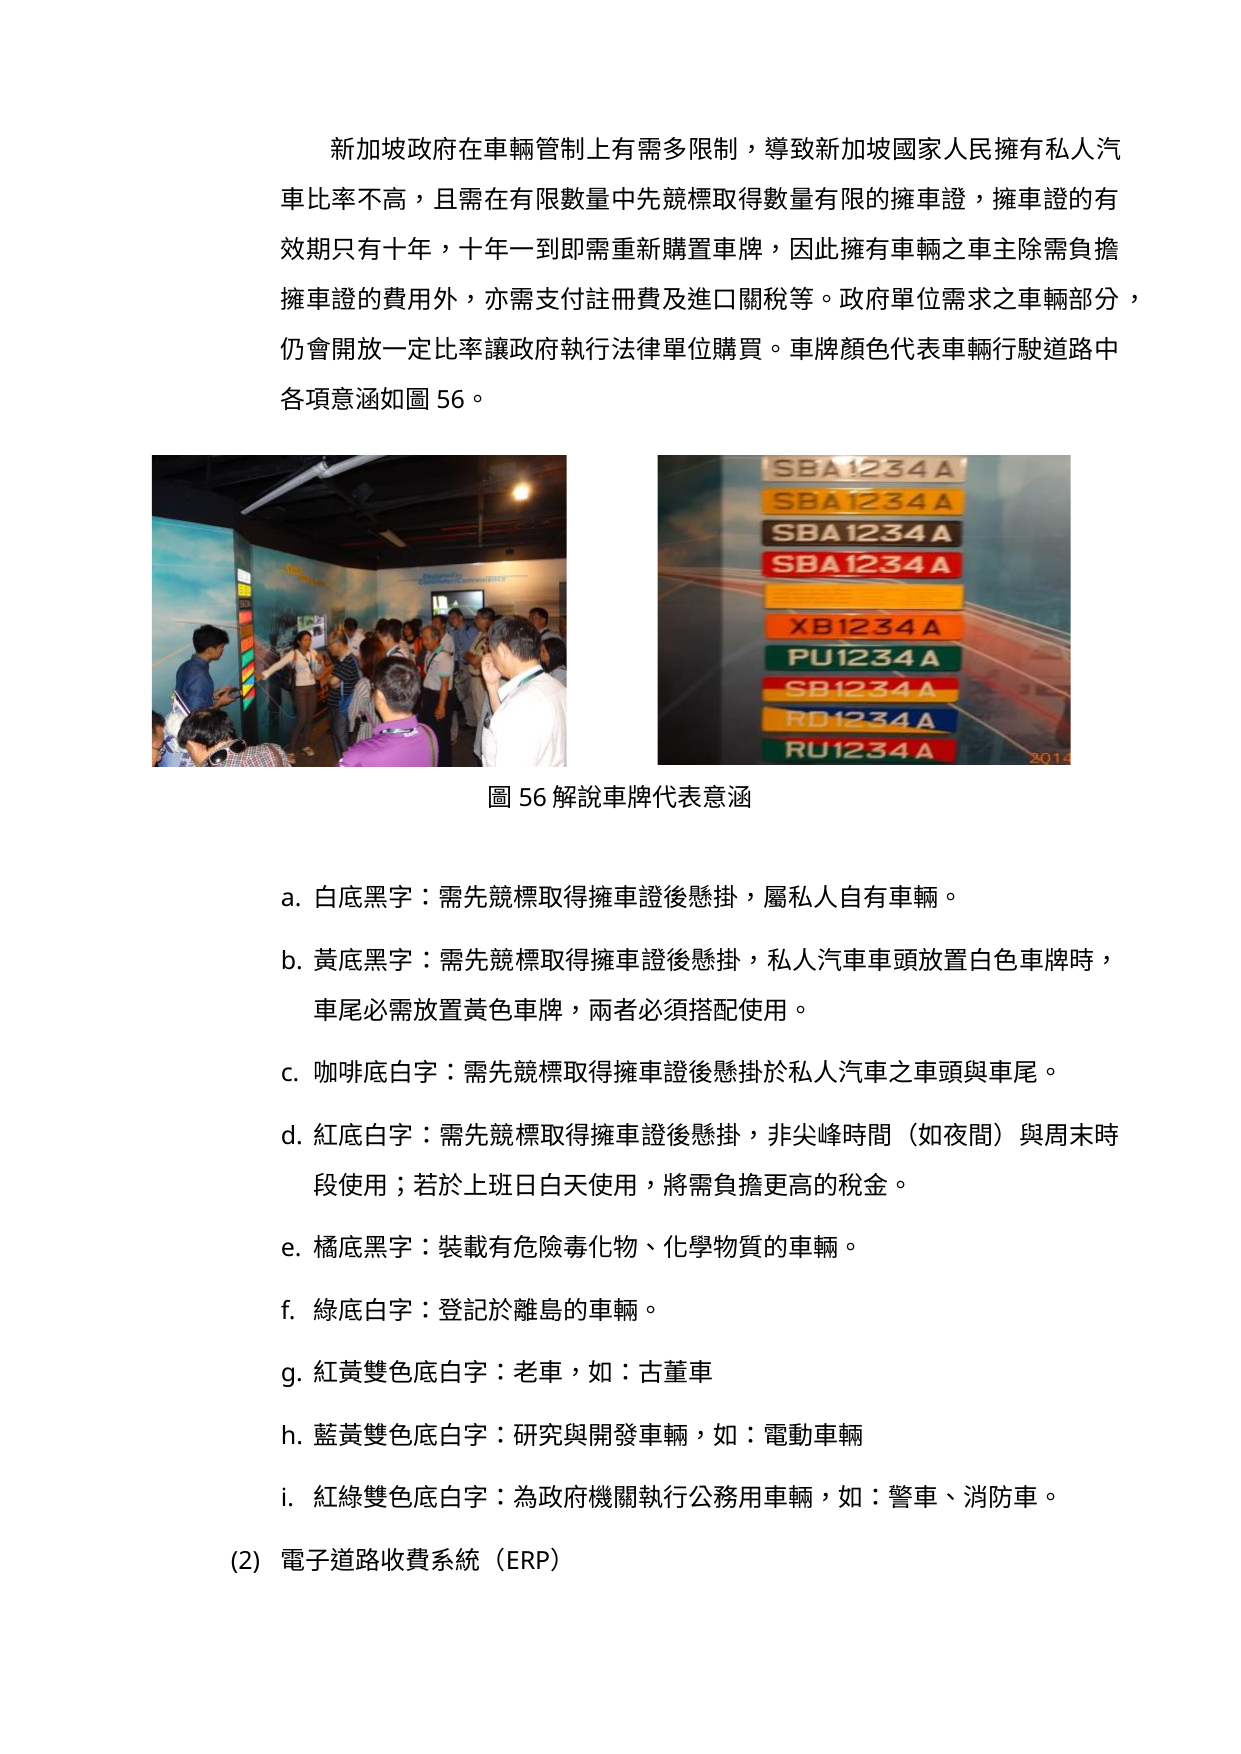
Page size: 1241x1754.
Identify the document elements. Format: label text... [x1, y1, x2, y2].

list 紅綠雙色底白字：為政府機關執行公務用車輛，如：警車、消防車。 [281, 1467, 1122, 1517]
list 紅底白字：需先競標取得擁車證後懸掛，非尖峰時間（如夜間）與周末時段使用；若於上班日白天使用，將需負擔更高的稅金。 [281, 1104, 1122, 1204]
list 藍黃雙色底白字：研究與開發車輛，如：電動車輛 [281, 1404, 1122, 1454]
text 圖 56 解說車牌代表意涵 [118, 767, 1122, 817]
picture [151, 455, 567, 767]
picture [657, 455, 1071, 765]
table_header [612, 431, 1116, 767]
list 紅黃雙色底白字：老車，如：古董車 [281, 1342, 1122, 1392]
table_header [107, 431, 612, 767]
list 橘底黑字：裝載有危險毒化物、化學物質的車輛。 [281, 1217, 1122, 1267]
list 黃底黑字：需先競標取得擁車證後懸掛，私人汽車車頭放置白色車牌時，車尾必需放置黃色車牌，兩者必須搭配使用。 [281, 929, 1122, 1029]
list 咖啡底白字：需先競標取得擁車證後懸掛於私人汽車之車頭與車尾。 [281, 1042, 1122, 1092]
list 白底黑字：需先競標取得擁車證後懸掛，屬私人自有車輛。 [281, 867, 1122, 917]
list 電子道路收費系統（ERP） [231, 1529, 1122, 1579]
text 新加坡政府在車輛管制上有需多限制，導致新加坡國家人民擁有私人汽車比率不高，且需在有限數量中先競標取得數量有限的擁車證，擁車證的有效期只有十年，十年一到即需重新購置車牌，因此擁有車輛之車主除需負擔擁車證的費用外，亦需支付註冊費及進口關稅等。政府單位需求之車輛部分，仍會開放一定比率讓政府執行法律單位購買。車牌顏色代表車輛行駛道路中各項意涵如圖 56。 [281, 118, 1122, 418]
list 綠底白字：登記於離島的車輛。 [281, 1279, 1122, 1329]
